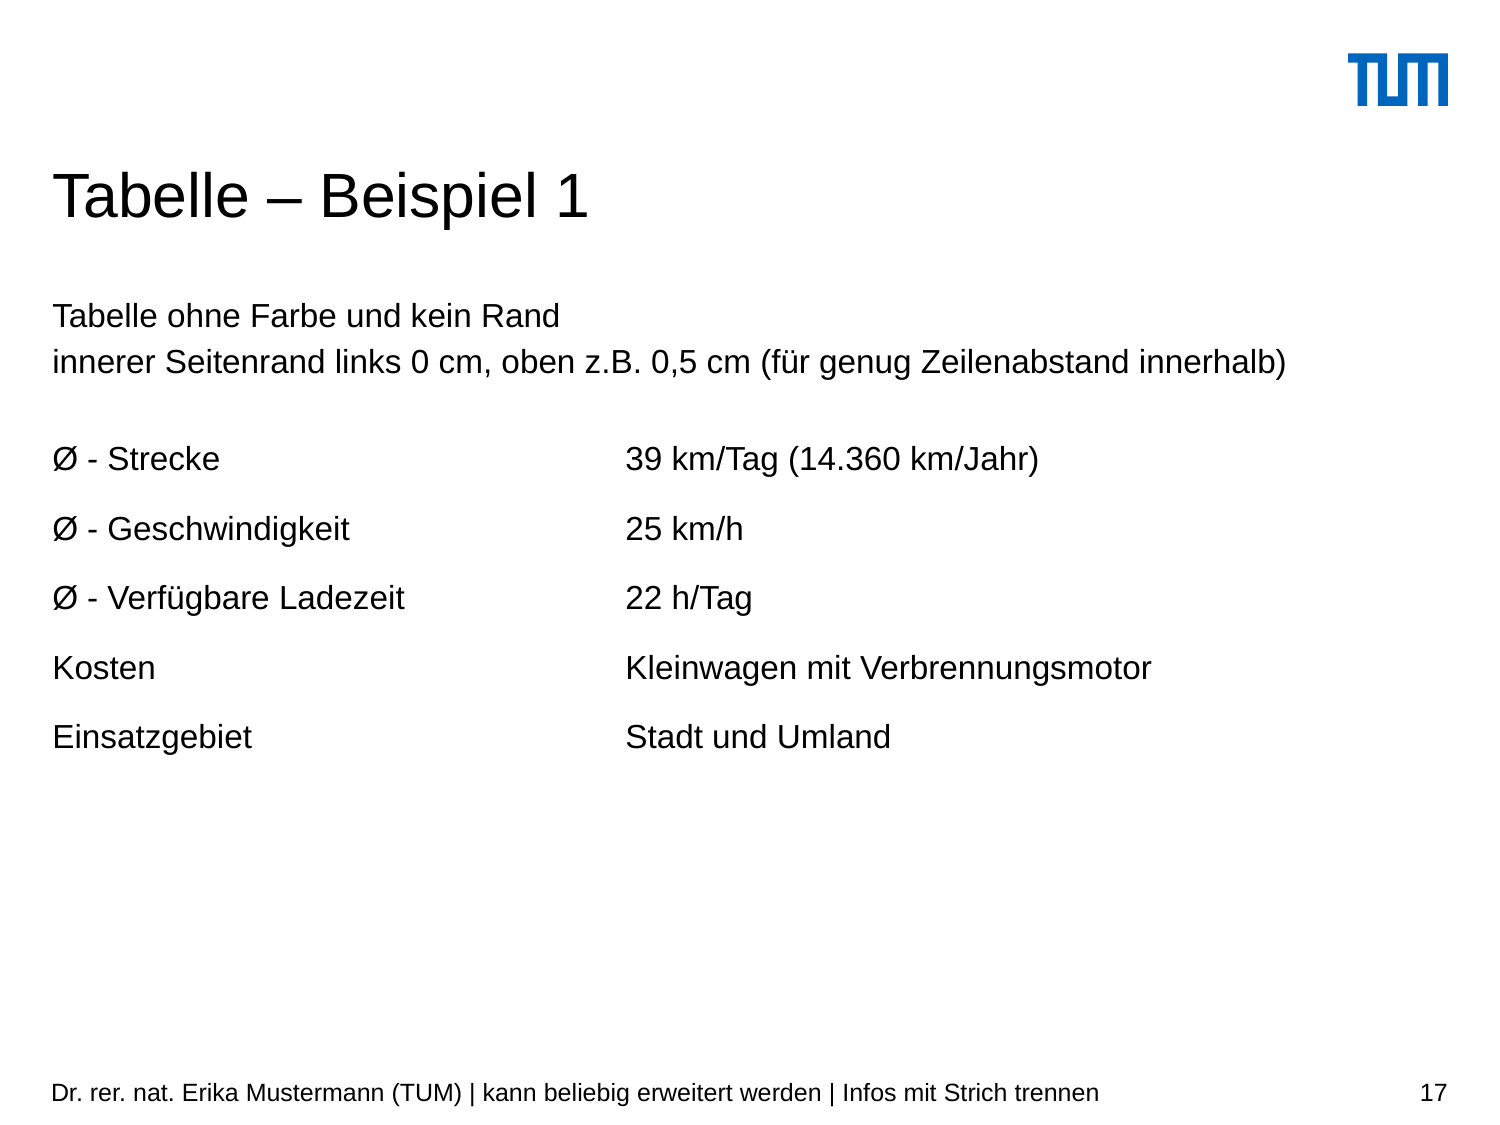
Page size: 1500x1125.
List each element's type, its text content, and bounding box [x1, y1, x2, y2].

table_cell Einsatzgebiet [53, 689, 625, 757]
table_cell 25 km/h [626, 480, 1447, 548]
table_cell Kleinwagen mit Verbrennungsmotor [626, 619, 1447, 687]
table_cell Ø - Verfügbare Ladezeit [53, 550, 625, 618]
list Tabelle ohne Farbe und kein Rand innerer Seitenrand links 0 cm, oben z.B. 0,5 cm (für genug Zeilenabstand innerhalb) [52, 289, 1449, 407]
table_cell Ø - Geschwindigkeit [53, 480, 625, 548]
table_cell 22 h/Tag [626, 550, 1447, 618]
table_cell Stadt und Umland [626, 689, 1447, 757]
table_header Ø - Strecke [53, 411, 625, 479]
table_cell Kosten [53, 619, 625, 687]
table_header 39 km/Tag (14.360 km/Jahr) [626, 411, 1447, 479]
title Tabelle – Beispiel 1 [52, 163, 1449, 231]
